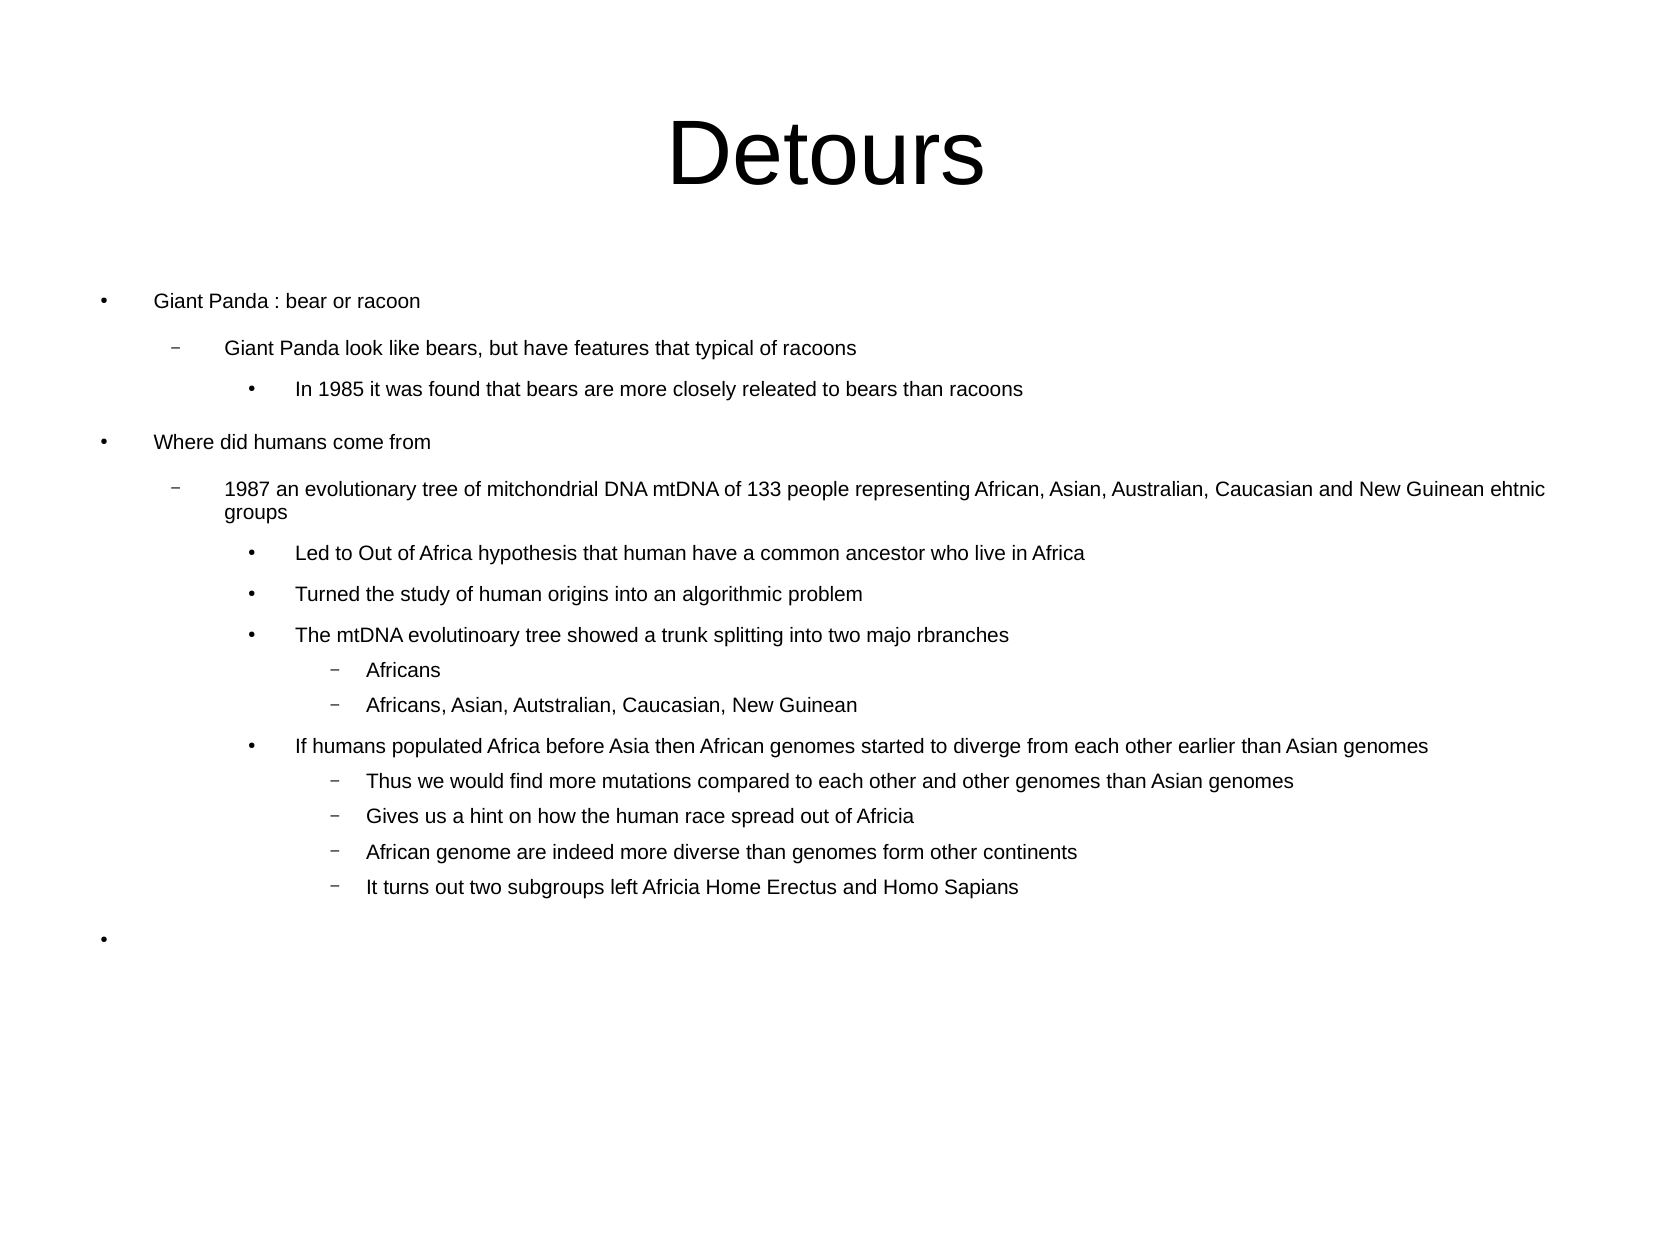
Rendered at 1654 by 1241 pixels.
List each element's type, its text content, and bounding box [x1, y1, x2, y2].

list Giant Panda : bear or racoon Giant Panda look like bears, but have features that typical of racoons In 1985 it was found that bears are more closely releated to bears than racoons Where did humans come from 1987 an evolutionary tree of mitchondrial DNA mtDNA of 133 people representing African, Asian, Australian, Caucasian and New Guinean ehtnic groups Led to Out of Africa hypothesis that human have a common ancestor who live in Africa Turned the study of human origins into an algorithmic problem The mtDNA evolutinoary tree showed a trunk splitting into two majo rbranches Africans Africans, Asian, Autstralian, Caucasian, New Guinean If humans populated Africa before Asia then African genomes started to diverge from each other earlier than Asian genomes Thus we would find more mutations compared to each other and other genomes than Asian genomes Gives us a hint on how the human race spread out of Africia African genome are indeed more diverse than genomes form other continents It turns out two subgroups left Africia Home Erectus and Homo Sapians [82, 290, 1571, 1229]
title Detours [82, 49, 1571, 257]
